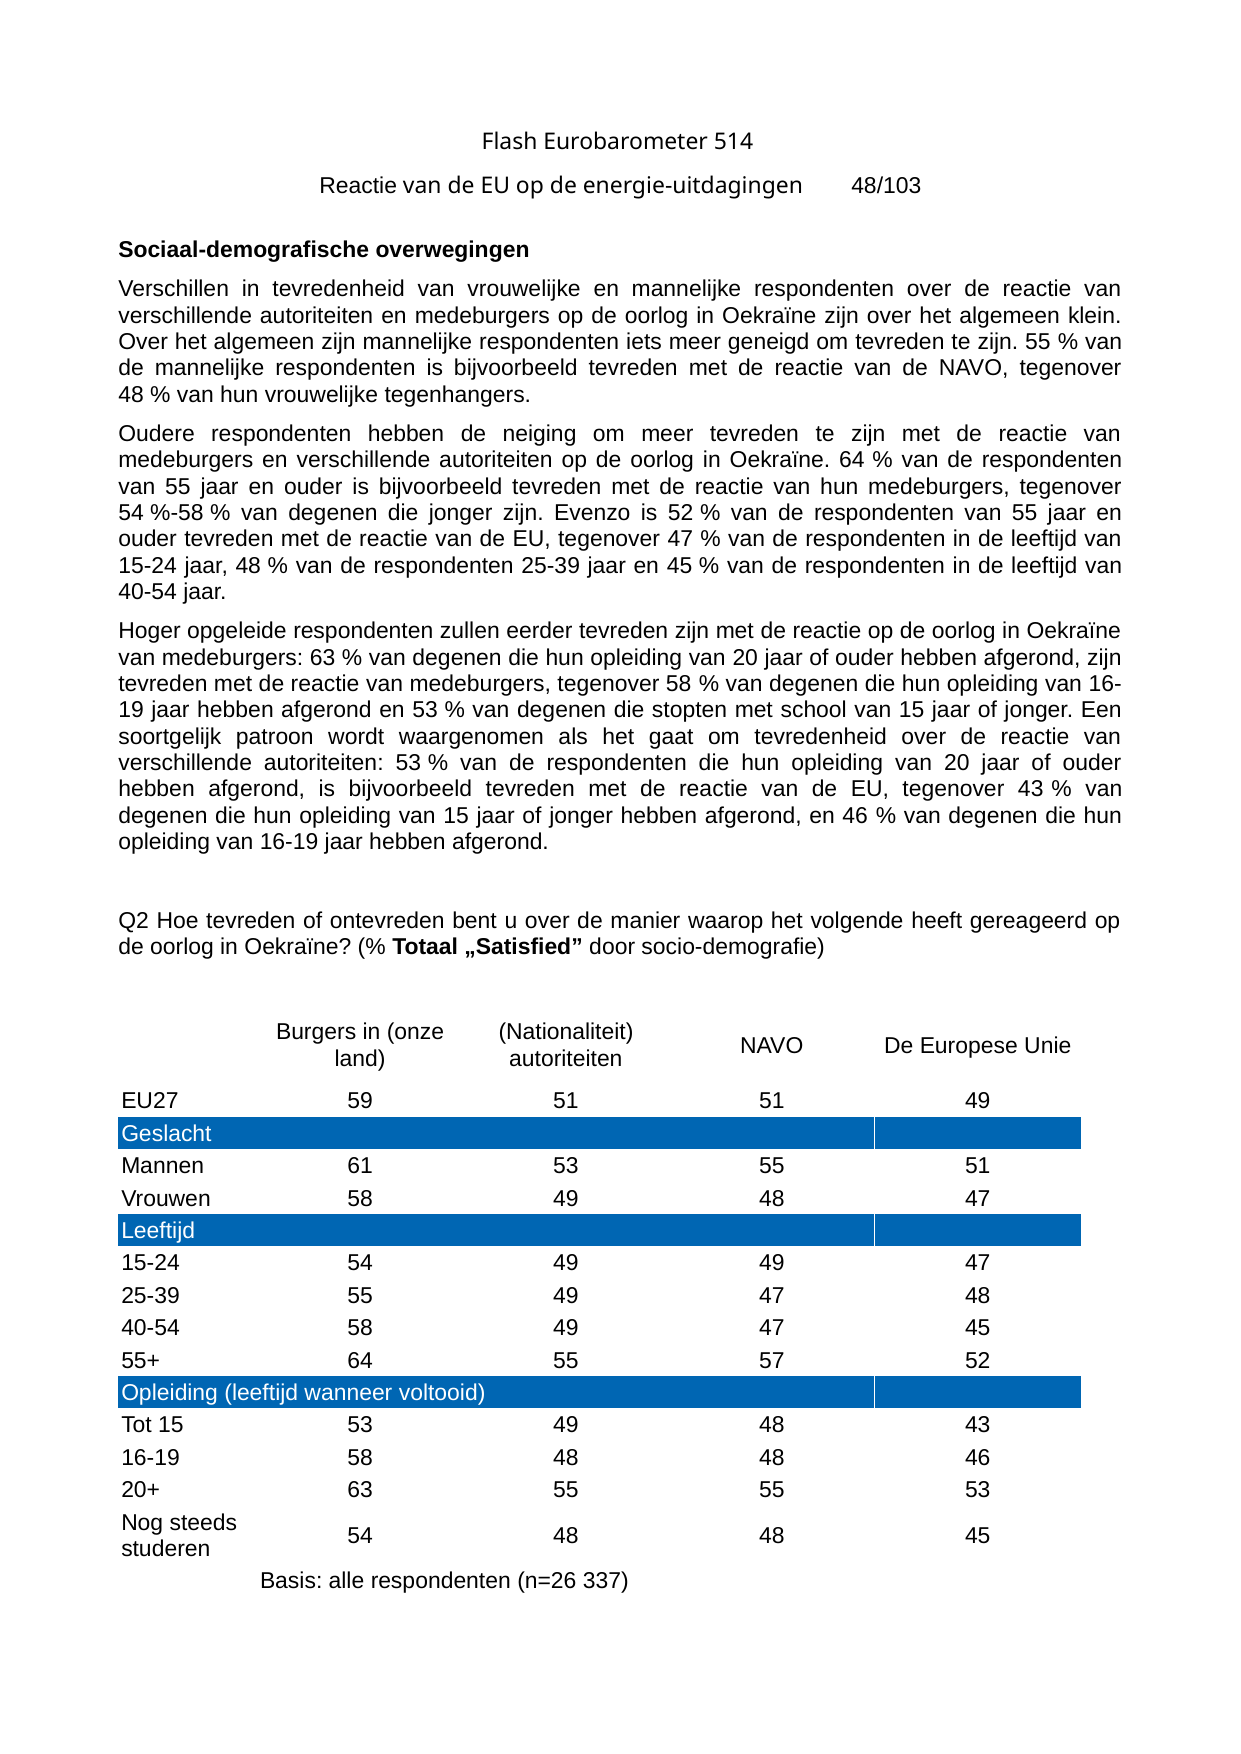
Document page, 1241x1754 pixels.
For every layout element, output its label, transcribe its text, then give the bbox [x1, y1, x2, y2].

table_header [118, 1005, 257, 1084]
table_cell [463, 1214, 669, 1246]
table_cell 46 [875, 1441, 1081, 1473]
table_cell 47 [875, 1182, 1081, 1214]
table_cell 25-39 [118, 1279, 257, 1311]
table_cell 48 [669, 1408, 874, 1441]
table_cell 58 [257, 1182, 463, 1214]
table_cell [118, 1564, 257, 1596]
table_cell Mannen [118, 1149, 257, 1182]
table_cell [875, 1564, 1081, 1596]
text Q2 Hoe tevreden of ontevreden bent u over de manier waarop het volgende heeft gereageerd op de oorlog in Oekraïne? (% Totaal „Satisfied” door socio-demografie) [118, 907, 1122, 959]
table_cell 48 [669, 1441, 874, 1473]
table_cell Vrouwen [118, 1182, 257, 1214]
table_cell 43 [875, 1408, 1081, 1441]
table_cell 55+ [118, 1344, 257, 1376]
table_cell 15-24 [118, 1246, 257, 1279]
table_cell 51 [669, 1084, 874, 1117]
table_cell [257, 1214, 463, 1246]
table_cell 49 [669, 1246, 874, 1279]
table_cell 61 [257, 1149, 463, 1182]
table_cell 58 [257, 1311, 463, 1343]
table_cell 55 [669, 1149, 874, 1182]
table_cell 49 [463, 1311, 669, 1343]
table_cell [257, 1117, 463, 1149]
table_cell Geslacht [118, 1117, 257, 1149]
table_cell [875, 1117, 1081, 1149]
text Verschillen in tevredenheid van vrouwelijke en mannelijke respondenten over de reactie van verschillende autoriteiten en medeburgers op de oorlog in Oekraïne zijn over het algemeen klein. Over het algemeen zijn mannelijke respondenten iets meer geneigd om tevreden te zijn. 55 % van de mannelijke respondenten is bijvoorbeeld tevreden met de reactie van de NAVO, tegenover 48 % van hun vrouwelijke tegenhangers. [118, 275, 1122, 407]
table_cell 53 [463, 1149, 669, 1182]
table_cell 49 [463, 1408, 669, 1441]
table_cell 20+ [118, 1473, 257, 1506]
text Oudere respondenten hebben de neiging om meer tevreden te zijn met de reactie van medeburgers en verschillende autoriteiten op de oorlog in Oekraïne. 64 % van de respondenten van 55 jaar en ouder is bijvoorbeeld tevreden met de reactie van hun medeburgers, tegenover 54 %-58 % van degenen die jonger zijn. Evenzo is 52 % van de respondenten van 55 jaar en ouder tevreden met de reactie van de EU, tegenover 47 % van de respondenten in de leeftijd van 15-24 jaar, 48 % van de respondenten 25-39 jaar en 45 % van de respondenten in de leeftijd van 40-54 jaar. [118, 420, 1122, 604]
table_cell Leeftijd [118, 1214, 257, 1246]
table_cell 52 [875, 1344, 1081, 1376]
text Hoger opgeleide respondenten zullen eerder tevreden zijn met de reactie op de oorlog in Oekraïne van medeburgers: 63 % van degenen die hun opleiding van 20 jaar of ouder hebben afgerond, zijn tevreden met de reactie van medeburgers, tegenover 58 % van degenen die hun opleiding van 16-19 jaar hebben afgerond en 53 % van degenen die stopten met school van 15 jaar of jonger. Een soortgelijk patroon wordt waargenomen als het gaat om tevredenheid over de reactie van verschillende autoriteiten: 53 % van de respondenten die hun opleiding van 20 jaar of ouder hebben afgerond, is bijvoorbeeld tevreden met de reactie van de EU, tegenover 43 % van degenen die hun opleiding van 15 jaar of jonger hebben afgerond, en 46 % van degenen die hun opleiding van 16-19 jaar hebben afgerond. [118, 617, 1122, 854]
table_cell 54 [257, 1246, 463, 1279]
table_cell 51 [875, 1149, 1081, 1182]
table_header Burgers in (onze land) [257, 1005, 463, 1084]
table_cell 40-54 [118, 1311, 257, 1343]
table_cell 53 [875, 1473, 1081, 1506]
table_cell 53 [257, 1408, 463, 1441]
table_cell 58 [257, 1441, 463, 1473]
table_cell 48 [463, 1506, 669, 1564]
table_cell [669, 1117, 874, 1149]
table_cell [875, 1376, 1081, 1408]
table_cell 47 [875, 1246, 1081, 1279]
table_cell Tot 15 [118, 1408, 257, 1441]
table_cell [463, 1117, 669, 1149]
table_cell 57 [669, 1344, 874, 1376]
text Sociaal-demografische overwegingen [118, 236, 1122, 262]
table_header NAVO [669, 1005, 874, 1084]
table_cell 49 [463, 1246, 669, 1279]
table_cell 63 [257, 1473, 463, 1506]
table_cell 49 [463, 1182, 669, 1214]
table_cell 48 [463, 1441, 669, 1473]
table_cell 47 [669, 1311, 874, 1343]
table_cell Basis: alle respondenten (n=26 337) [257, 1564, 874, 1596]
table_cell [669, 1376, 874, 1408]
table_cell 48 [875, 1279, 1081, 1311]
table_cell 55 [669, 1473, 874, 1506]
table_header (Nationaliteit) autoriteiten [463, 1005, 669, 1084]
table_cell 54 [257, 1506, 463, 1564]
table_cell Nog steeds studeren [118, 1506, 257, 1564]
table_cell 55 [463, 1473, 669, 1506]
table_cell 55 [257, 1279, 463, 1311]
table_cell 16-19 [118, 1441, 257, 1473]
table_cell 48 [669, 1506, 874, 1564]
table_cell [875, 1214, 1081, 1246]
table_cell 48 [669, 1182, 874, 1214]
table_cell 45 [875, 1311, 1081, 1343]
table_cell Opleiding (leeftijd wanneer voltooid) [118, 1376, 669, 1408]
table_cell 47 [669, 1279, 874, 1311]
table_cell 55 [463, 1344, 669, 1376]
table_header De Europese Unie [875, 1005, 1081, 1084]
table_cell [669, 1214, 874, 1246]
table_cell 49 [875, 1084, 1081, 1117]
table_cell EU27 [118, 1084, 257, 1117]
table_cell 49 [463, 1279, 669, 1311]
table_cell 59 [257, 1084, 463, 1117]
table_cell 45 [875, 1506, 1081, 1564]
table_cell 51 [463, 1084, 669, 1117]
table_cell 64 [257, 1344, 463, 1376]
